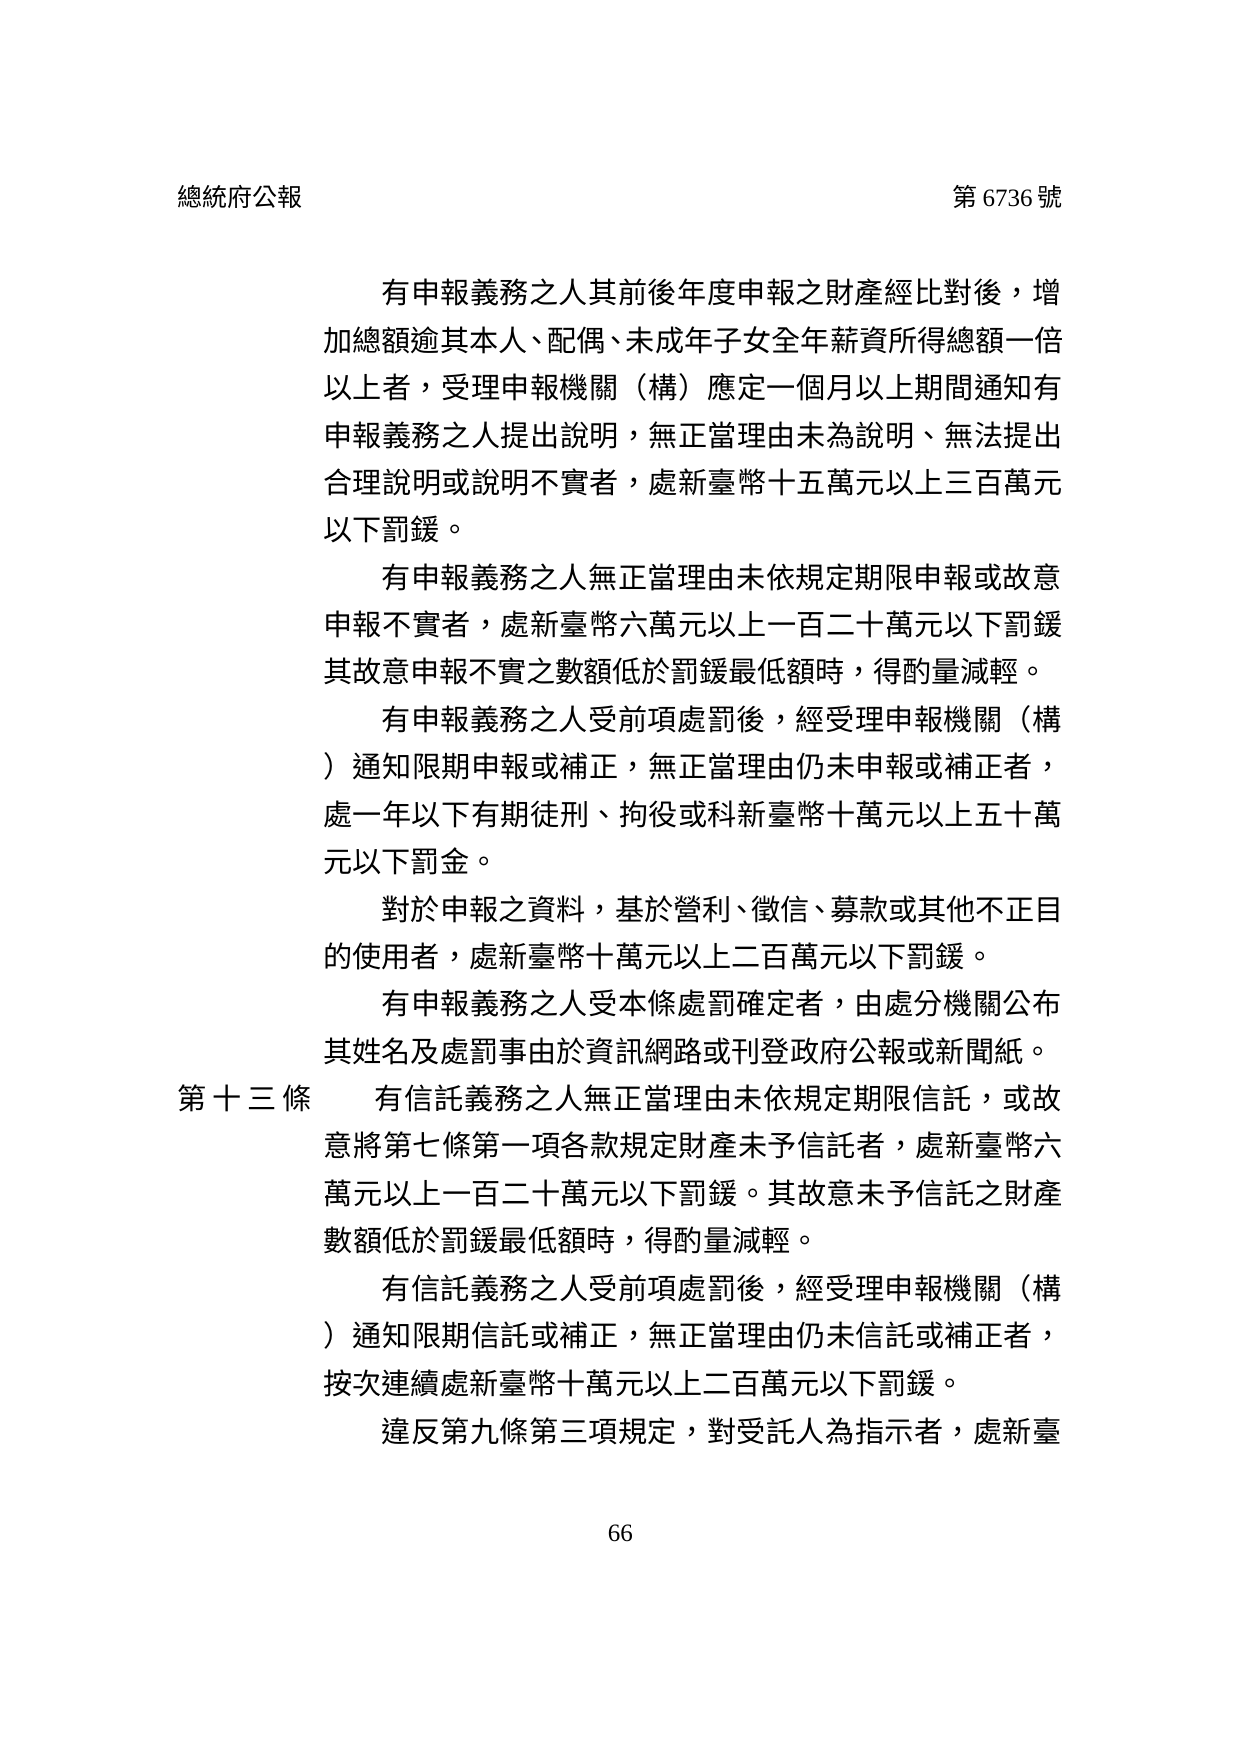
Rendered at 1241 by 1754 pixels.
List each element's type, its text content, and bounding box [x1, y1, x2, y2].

text 有申報義務之人受前項處罰後，經受理申報機關（構）通知限期申報或補正，無正當理由仍未申報或補正者，處一年以下有期徒刑、拘役或科新臺幣十萬元以上五十萬元以下罰金。 [323, 692, 1063, 882]
text 第十三條 有信託義務之人無正當理由未依規定期限信託，或故意將第七條第一項各款規定財產未予信託者，處新臺幣六萬元以上一百二十萬元以下罰鍰。其故意未予信託之財產數額低於罰鍰最低額時，得酌量減輕。 [177, 1072, 1063, 1261]
text 有信託義務之人受前項處罰後，經受理申報機關（構）通知限期信託或補正，無正當理由仍未信託或補正者，按次連續處新臺幣十萬元以上二百萬元以下罰鍰。 [323, 1261, 1063, 1404]
text 違反第九條第三項規定，對受託人為指示者，處新臺 [323, 1404, 1063, 1452]
text 有申報義務之人其前後年度申報之財產經比對後，增加總額逾其本人、配偶、未成年子女全年薪資所得總額一倍以上者，受理申報機關（構）應定一個月以上期間通知有申報義務之人提出說明，無正當理由未為說明、無法提出合理說明或說明不實者，處新臺幣十五萬元以上三百萬元以下罰鍰。 [323, 266, 1063, 550]
text 對於申報之資料，基於營利、徵信、募款或其他不正目的使用者，處新臺幣十萬元以上二百萬元以下罰鍰。 [323, 882, 1063, 977]
text 有申報義務之人受本條處罰確定者，由處分機關公布其姓名及處罰事由於資訊網路或刊登政府公報或新聞紙。 [323, 977, 1063, 1072]
text 有申報義務之人無正當理由未依規定期限申報或故意申報不實者，處新臺幣六萬元以上一百二十萬元以下罰鍰。其故意申報不實之數額低於罰鍰最低額時，得酌量減輕。 [323, 550, 1063, 692]
